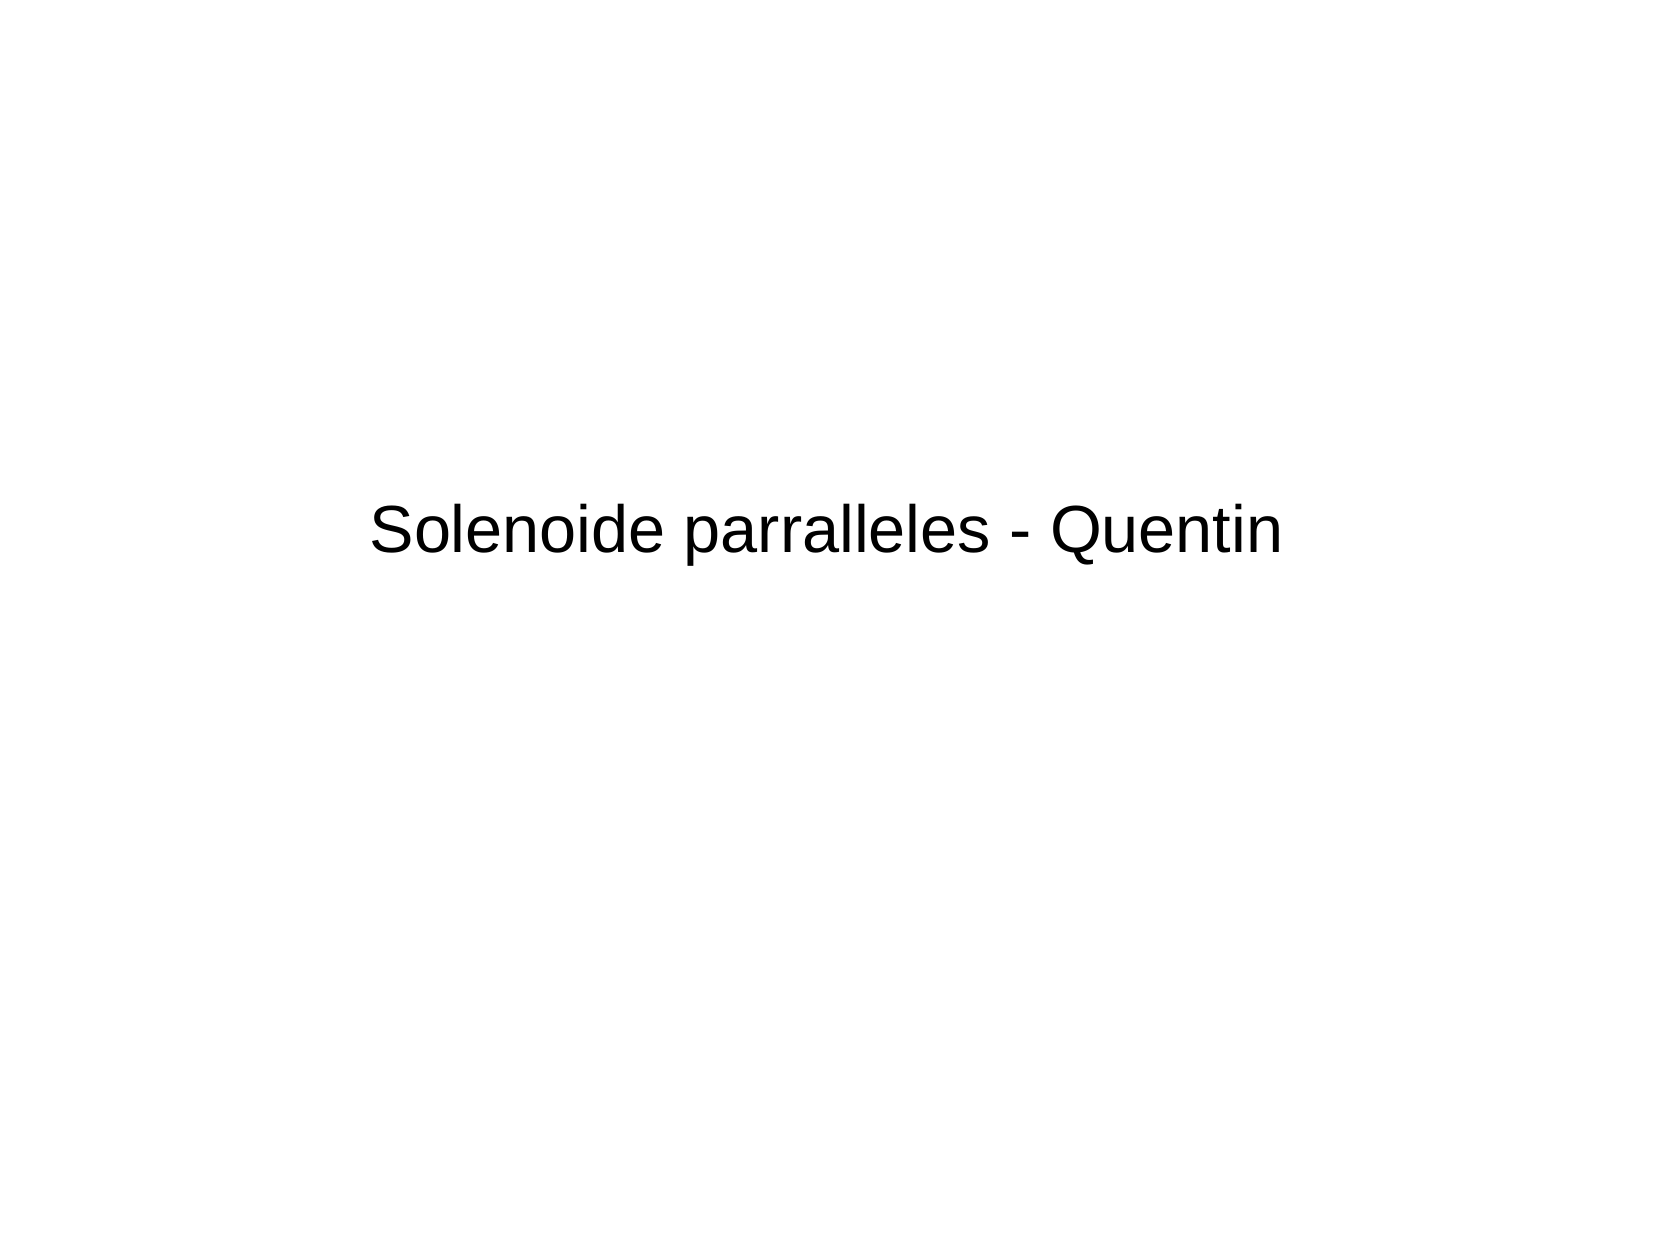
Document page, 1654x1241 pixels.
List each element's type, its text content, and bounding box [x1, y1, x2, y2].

subtitle Solenoide parralleles - Quentin [82, 49, 1571, 1010]
